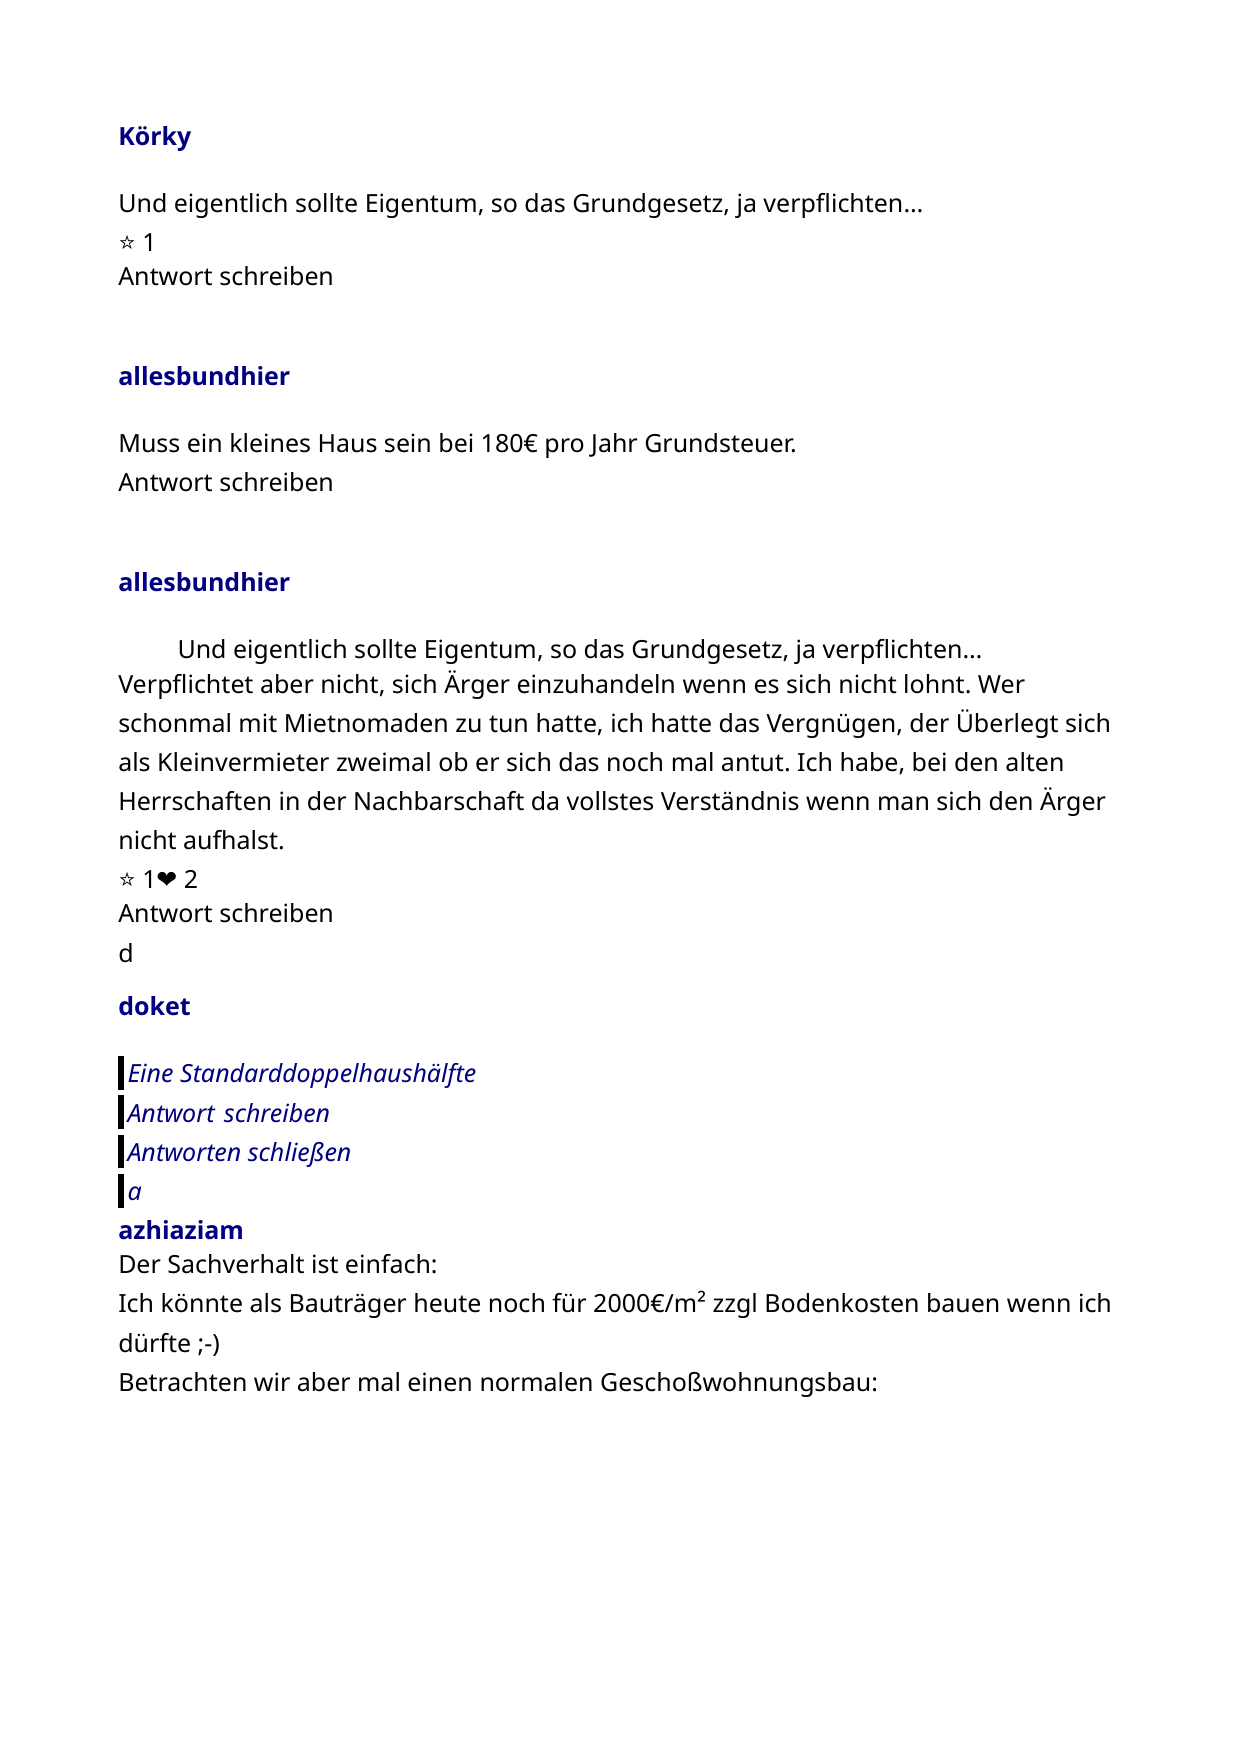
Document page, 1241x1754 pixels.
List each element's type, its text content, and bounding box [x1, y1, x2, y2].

text Betrachten wir aber mal einen normalen Geschoßwohnungsbau: [118, 1364, 1122, 1398]
text Und eigentlich sollte Eigentum, so das Grundgesetz, ja verpflichten… [177, 632, 1063, 666]
subtitle Körky [118, 118, 1122, 152]
text Antworten schließen [118, 1134, 1122, 1168]
text Antwort schreiben [118, 896, 1122, 930]
subtitle azhiaziam [118, 1213, 1122, 1247]
text Verpflichtet aber nicht, sich Ärger einzuhandeln wenn es sich nicht lohnt. Wer schonmal mit Mietnomaden zu tun hatte, ich hatte das Vergnügen, der Überlegt sich als Kleinvermieter zweimal ob er sich das noch mal antut. Ich habe, bei den alten Herrschaften in der Nachbarschaft da vollstes Verständnis wenn man sich den Ärger nicht aufhalst. [118, 666, 1122, 857]
text Und eigentlich sollte Eigentum, so das Grundgesetz, ja verpflichten… [118, 185, 1122, 219]
text ⭐️ 1 [118, 224, 1122, 258]
subtitle allesbundhier [118, 359, 1122, 393]
subtitle doket [118, 989, 1122, 1023]
text Eine Standarddoppelhaushälfte [124, 1056, 1122, 1090]
text a [124, 1174, 1122, 1208]
text ⭐️ 1❤️ 2 [118, 862, 1122, 896]
subtitle allesbundhier [118, 565, 1122, 599]
text Antwort schreiben [118, 465, 1122, 499]
text d [118, 935, 1122, 969]
text Der Sachverhalt ist einfach: [118, 1247, 1122, 1281]
text Muss ein kleines Haus sein bei 180€ pro Jahr Grundsteuer. [118, 426, 1122, 460]
text Antwort schreiben [118, 258, 1122, 292]
text Ich könnte als Bauträger heute noch für 2000€/m² zzgl Bodenkosten bauen wenn ich dürfte ;-) [118, 1286, 1122, 1359]
text Antwort schreiben [124, 1095, 1122, 1129]
